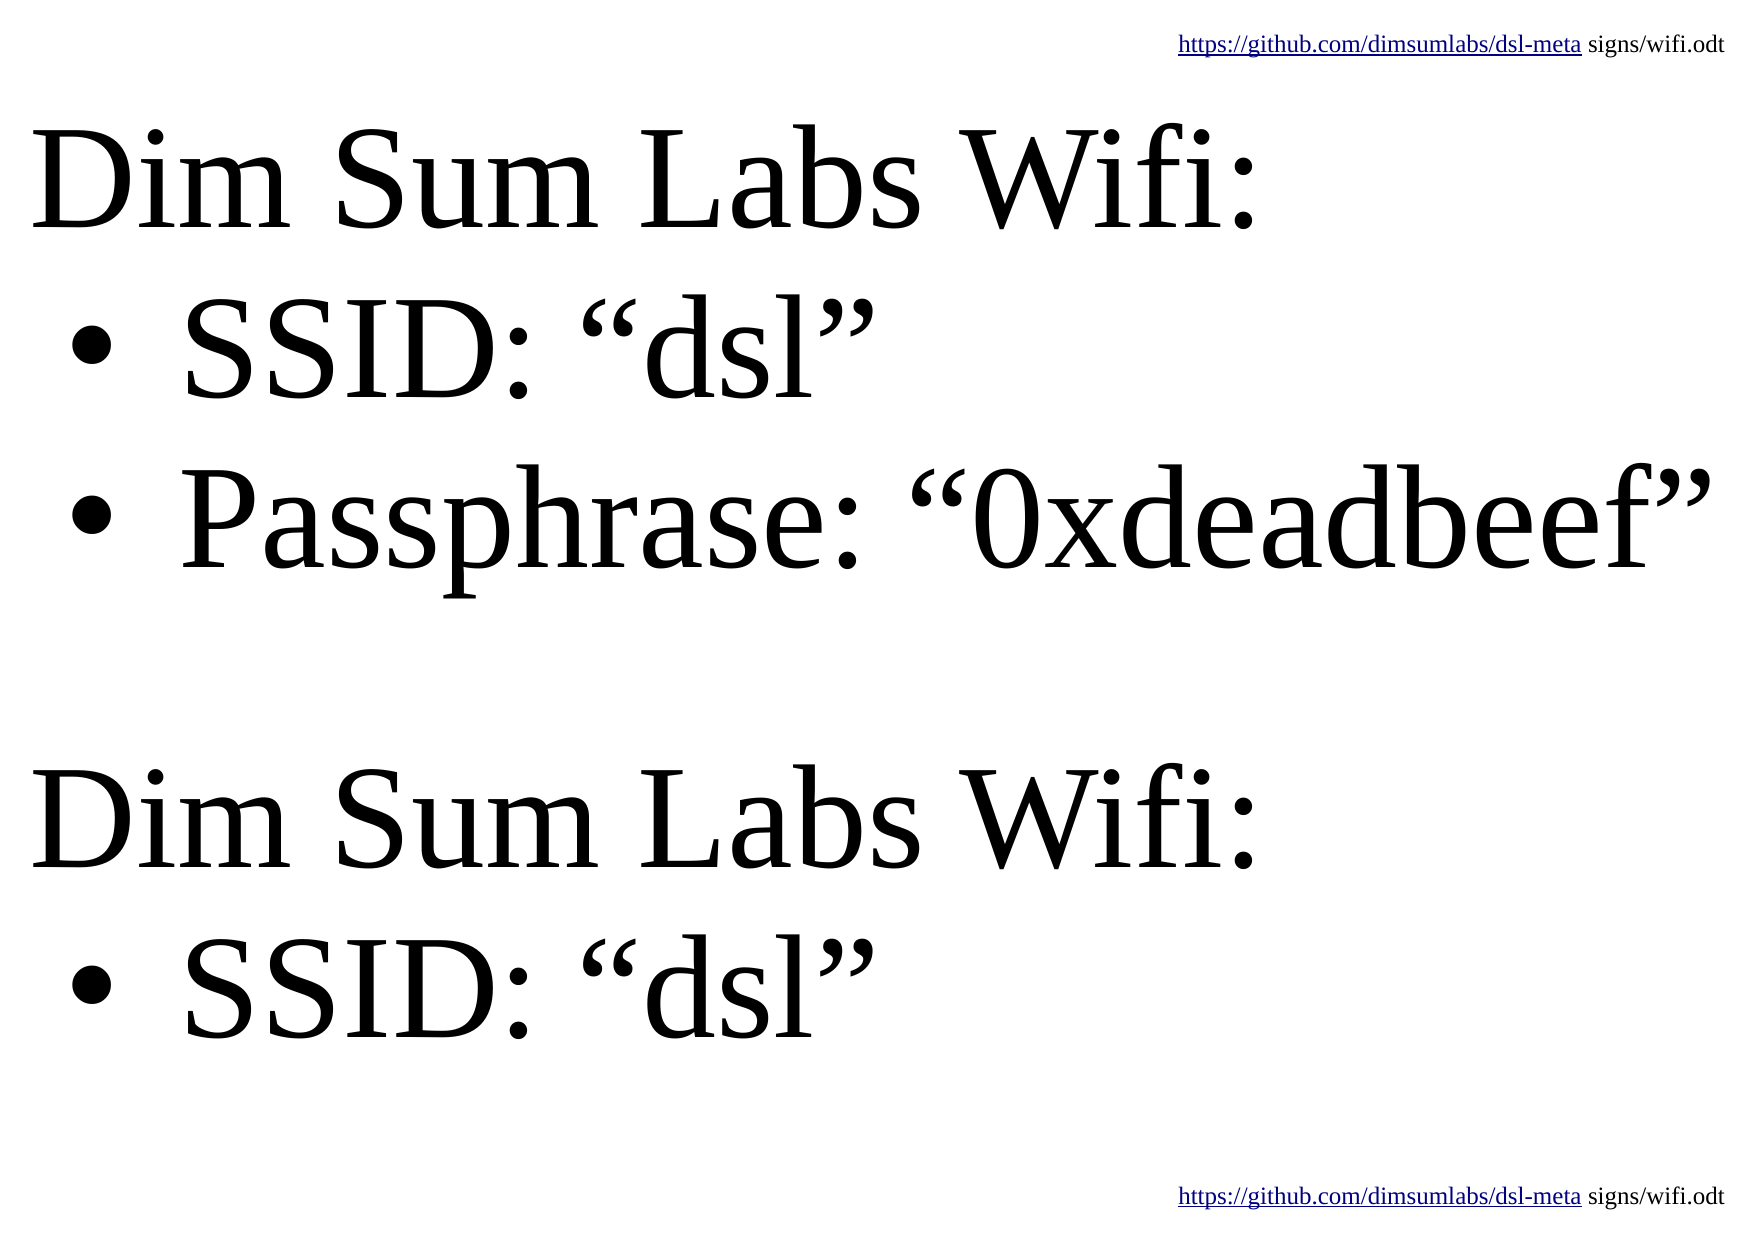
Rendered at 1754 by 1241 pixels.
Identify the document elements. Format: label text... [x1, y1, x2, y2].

text Dim Sum Labs Wifi: [29, 729, 1724, 899]
list Passphrase: “0xdeadbeef” [67, 430, 1724, 600]
list SSID: “dsl” [67, 899, 1724, 1069]
list SSID: “dsl” [67, 259, 1724, 430]
text Dim Sum Labs Wifi: [29, 89, 1724, 259]
